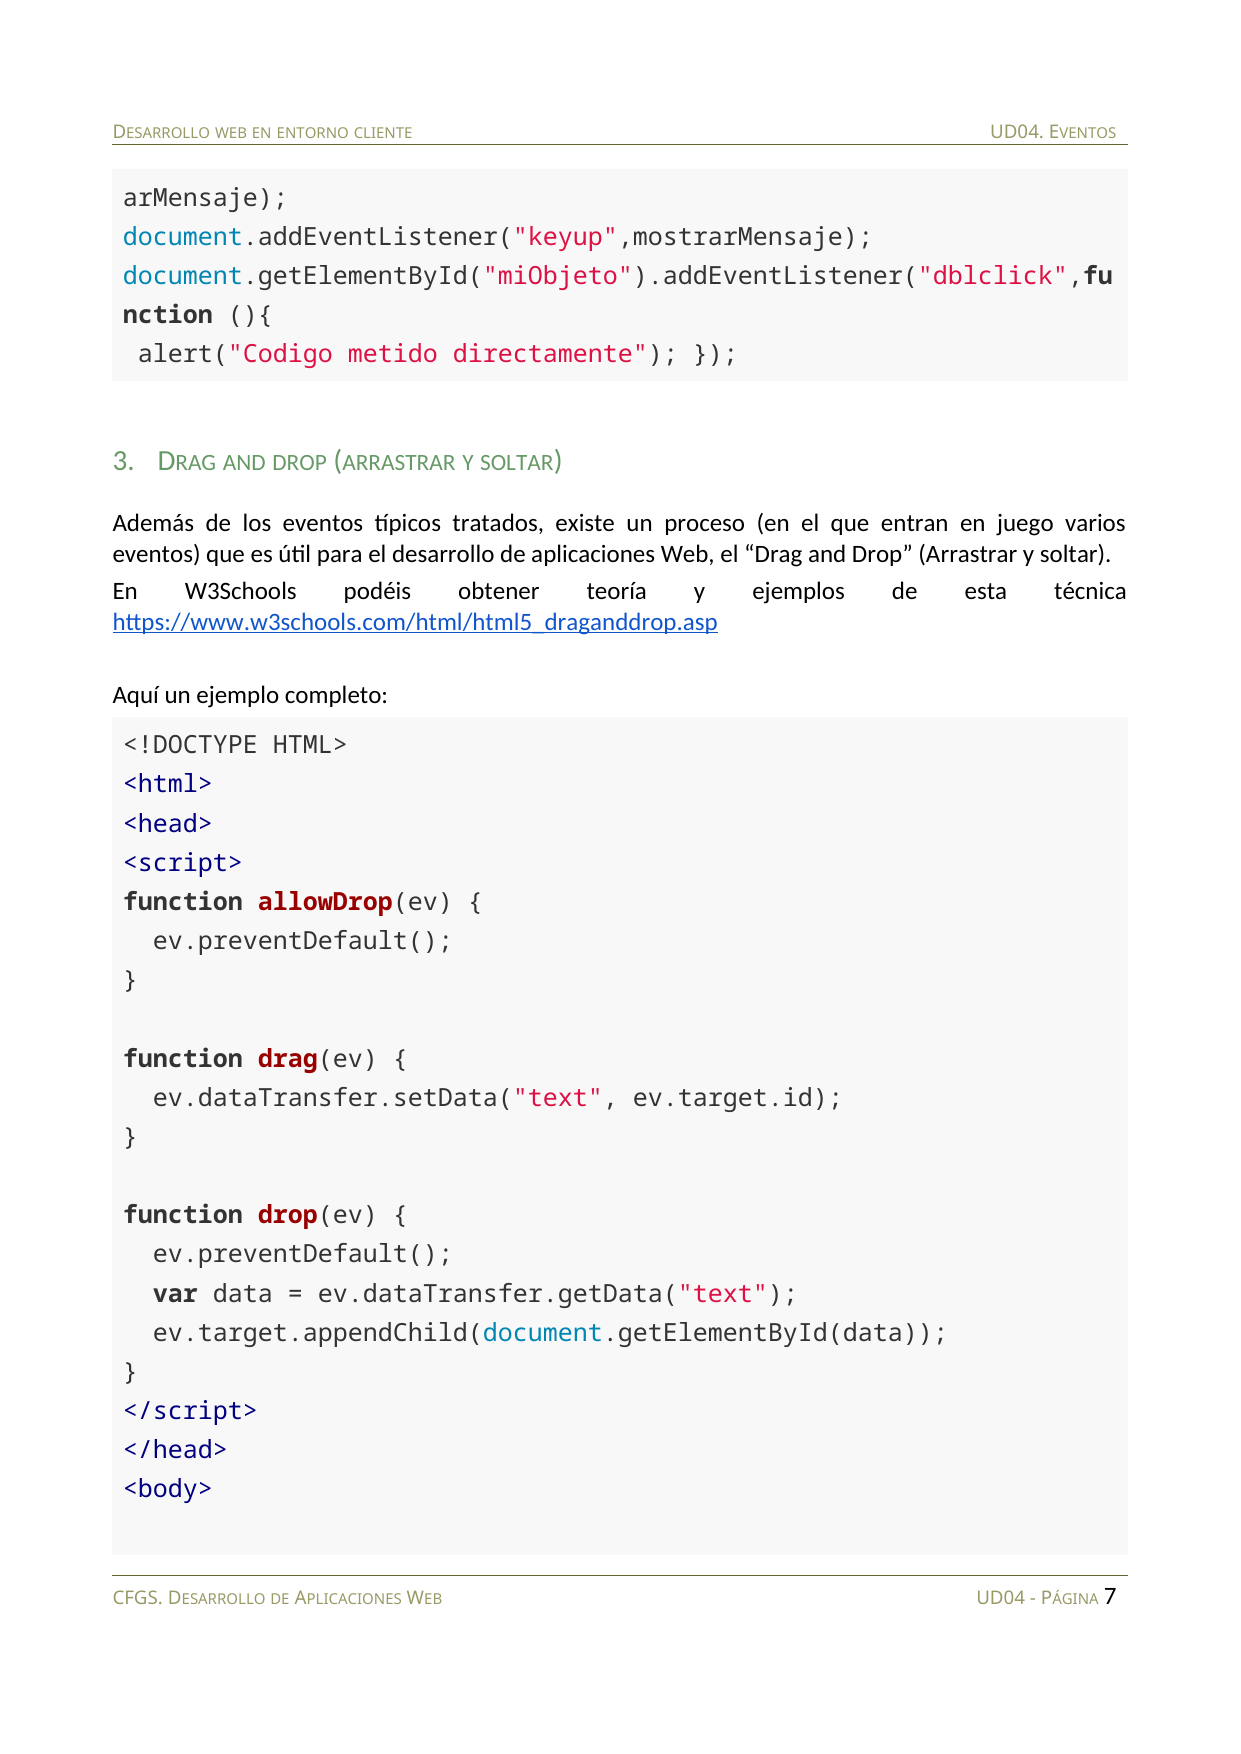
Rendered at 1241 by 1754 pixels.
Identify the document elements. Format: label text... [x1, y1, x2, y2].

text Además de los eventos típicos tratados, existe un proceso (en el que entran en juego varios eventos) que es útil para el desarrollo de aplicaciones Web, el “Drag and Drop” (Arrastrar y soltar). [112, 508, 1128, 569]
subtitle Drag and drop (arrastrar y soltar) [112, 442, 1128, 477]
table_header <!DOCTYPE HTML> <html> <head> <script> function allowDrop(ev) { ev.preventDefault(); } function drag(ev) { ev.dataTransfer.setData("text", ev.target.id); } function drop(ev) { ev.preventDefault(); var data = ev.dataTransfer.getData("text"); ev.target.appendChild(document.getElementById(data)); } </script> </head> <body> [112, 717, 1128, 1555]
table_header arMensaje); document.addEventListener("keyup",mostrarMensaje); document.getElementById("miObjeto").addEventListener("dblclick",function (){ alert("Codigo metido directamente"); }); [112, 169, 1128, 381]
text Aquí un ejemplo completo: [112, 679, 1128, 710]
text En W3Schools podéis obtener teoría y ejemplos de esta técnica https://www.w3schools.com/html/html5_draganddrop.asp [112, 575, 1128, 636]
